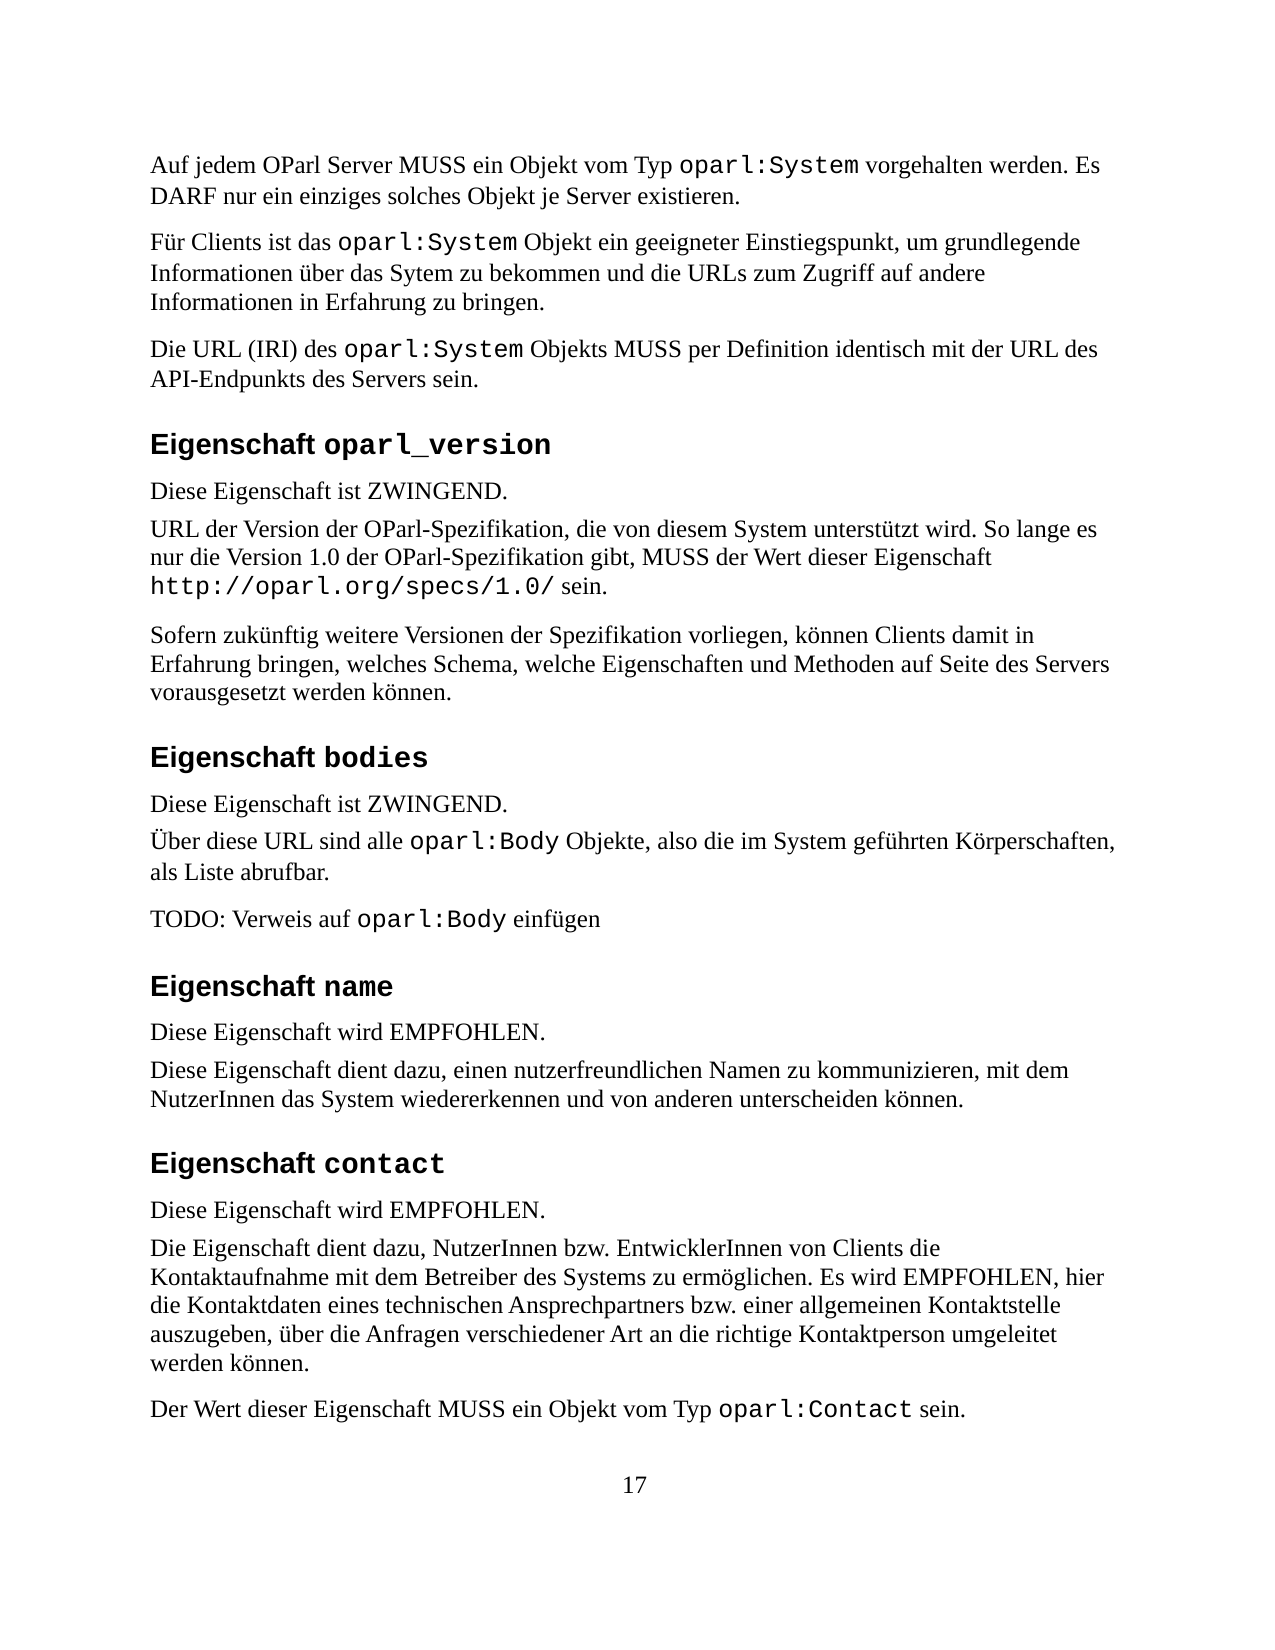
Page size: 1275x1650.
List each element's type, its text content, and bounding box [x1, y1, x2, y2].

text Diese Eigenschaft ist ZWINGEND. [150, 789, 1125, 817]
subtitle Eigenschaft name [150, 969, 1125, 1005]
text URL der Version der OParl-Spezifikation, die von diesem System unterstützt wird. So lange es nur die Version 1.0 der OParl-Spezifikation gibt, MUSS der Wert dieser Eigenschaft http://oparl.org/specs/1.0/ sein. [150, 514, 1125, 602]
text Die URL (IRI) des oparl:System Objekts MUSS per Definition identisch mit der URL des API-Endpunkts des Servers sein. [150, 334, 1125, 393]
text Diese Eigenschaft dient dazu, einen nutzerfreundlichen Namen zu kommunizieren, mit dem NutzerInnen das System wiedererkennen und von anderen unterscheiden können. [150, 1055, 1125, 1113]
text Diese Eigenschaft wird EMPFOHLEN. [150, 1017, 1125, 1046]
text Der Wert dieser Eigenschaft MUSS ein Objekt vom Typ oparl:Contact sein. [150, 1394, 1125, 1425]
subtitle Eigenschaft contact [150, 1147, 1125, 1183]
text Über diese URL sind alle oparl:Body Objekte, also die im System geführten Körperschaften, als Liste abrufbar. [150, 826, 1125, 886]
text Diese Eigenschaft wird EMPFOHLEN. [150, 1195, 1125, 1224]
text Diese Eigenschaft ist ZWINGEND. [150, 476, 1125, 505]
text TODO: Verweis auf oparl:Body einfügen [150, 904, 1125, 935]
subtitle Eigenschaft bodies [150, 740, 1125, 776]
text Sofern zukünftig weitere Versionen der Spezifikation vorliegen, können Clients damit in Erfahrung bringen, welches Schema, welche Eigenschaften und Methoden auf Seite des Servers vorausgesetzt werden können. [150, 620, 1125, 706]
text Auf jedem OParl Server MUSS ein Objekt vom Typ oparl:System vorgehalten werden. Es DARF nur ein einziges solches Objekt je Server existieren. [150, 150, 1125, 209]
subtitle Eigenschaft oparl_version [150, 427, 1125, 463]
text Für Clients ist das oparl:System Objekt ein geeigneter Einstiegspunkt, um grundlegende Informationen über das Sytem zu bekommen und die URLs zum Zugriff auf andere Informationen in Erfahrung zu bringen. [150, 227, 1125, 316]
text Die Eigenschaft dient dazu, NutzerInnen bzw. EntwicklerInnen von Clients die Kontaktaufnahme mit dem Betreiber des Systems zu ermöglichen. Es wird EMPFOHLEN, hier die Kontaktdaten eines technischen Ansprechpartners bzw. einer allgemeinen Kontaktstelle auszugeben, über die Anfragen verschiedener Art an die richtige Kontaktperson umgeleitet werden können. [150, 1233, 1125, 1377]
